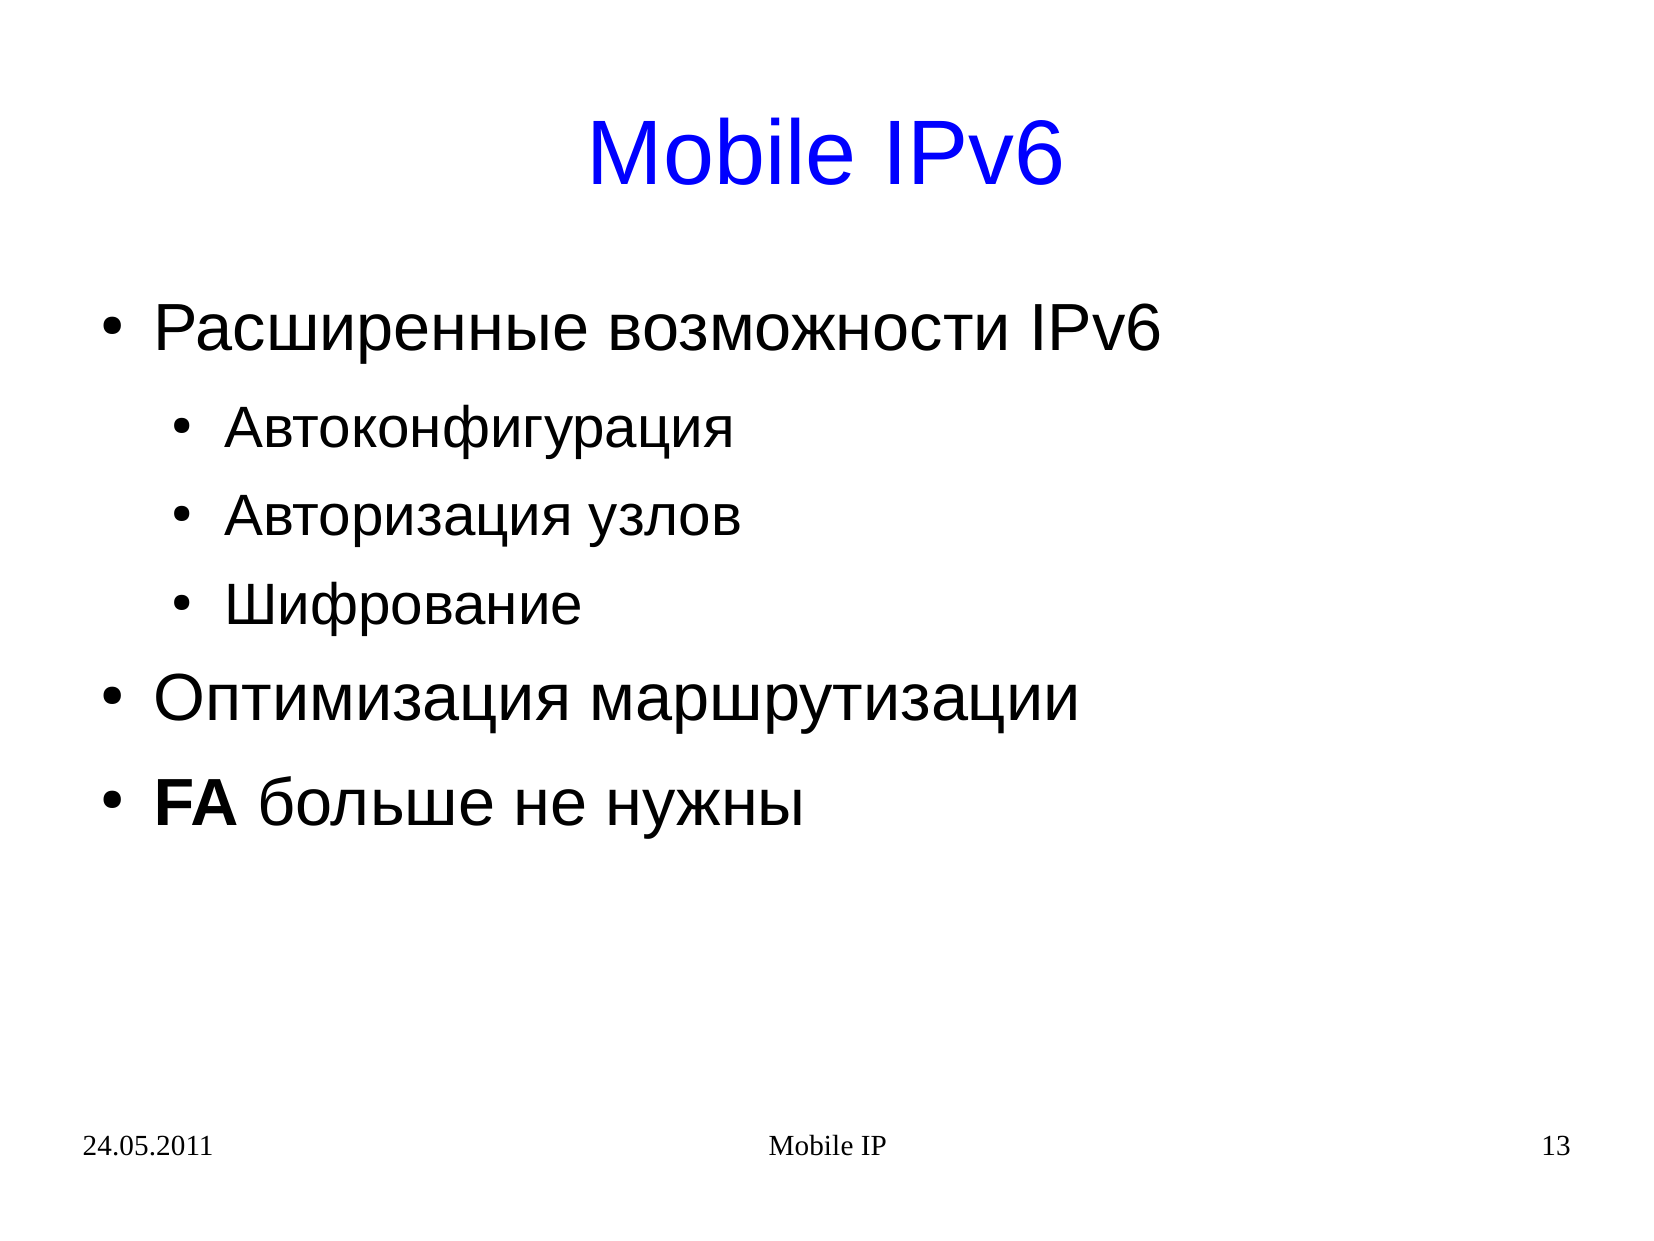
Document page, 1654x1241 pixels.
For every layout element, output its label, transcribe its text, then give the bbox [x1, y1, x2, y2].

list Расширенные возможности IPv6 Автоконфигурация Авторизация узлов Шифрование Оптимизация маршрутизации FA больше не нужны [82, 290, 1571, 1109]
title Mobile IPv6 [82, 49, 1571, 257]
